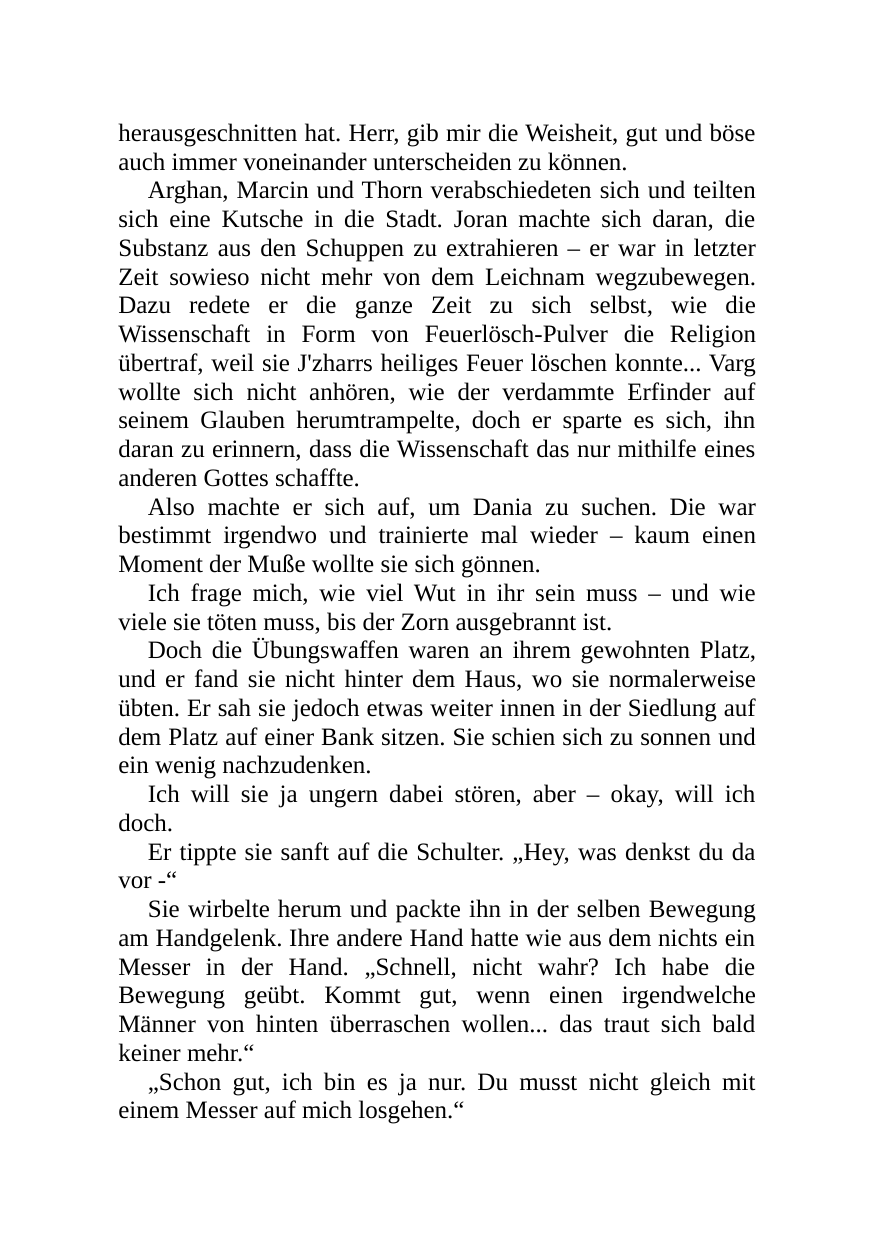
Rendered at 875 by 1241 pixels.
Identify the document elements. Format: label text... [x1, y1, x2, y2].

text herausgeschnitten hat. Herr, gib mir die Weisheit, gut und böse auch immer voneinander unterscheiden zu können. [118, 118, 756, 176]
text Er tippte sie sanft auf die Schulter. „Hey, was denkst du da vor -“ [118, 837, 756, 894]
text Ich frage mich, wie viel Wut in ihr sein muss – und wie viele sie töten muss, bis der Zorn ausgebrannt ist. [118, 578, 756, 636]
text Doch die Übungswaffen waren an ihrem gewohnten Platz, und er fand sie nicht hinter dem Haus, wo sie normalerweise übten. Er sah sie jedoch etwas weiter innen in der Siedlung auf dem Platz auf einer Bank sitzen. Sie schien sich zu sonnen und ein wenig nachzudenken. [118, 636, 756, 779]
text Sie wirbelte herum und packte ihn in der selben Bewegung am Handgelenk. Ihre andere Hand hatte wie aus dem nichts ein Messer in der Hand. „Schnell, nicht wahr? Ich habe die Bewegung geübt. Kommt gut, wenn einen irgendwelche Männer von hinten überraschen wollen... das traut sich bald keiner mehr.“ [118, 894, 756, 1067]
text Arghan, Marcin und Thorn verabschiedeten sich und teilten sich eine Kutsche in die Stadt. Joran machte sich daran, die Substanz aus den Schuppen zu extrahieren – er war in letzter Zeit sowieso nicht mehr von dem Leichnam wegzubewegen. Dazu redete er die ganze Zeit zu sich selbst, wie die Wissenschaft in Form von Feuerlösch-Pulver die Religion übertraf, weil sie J'zharrs heiliges Feuer löschen konnte... Varg wollte sich nicht anhören, wie der verdammte Erfinder auf seinem Glauben herumtrampelte, doch er sparte es sich, ihn daran zu erinnern, dass die Wissenschaft das nur mithilfe eines anderen Gottes schaffte. [118, 176, 756, 492]
text Ich will sie ja ungern dabei stören, aber – okay, will ich doch. [118, 779, 756, 837]
text „Schon gut, ich bin es ja nur. Du musst nicht gleich mit einem Messer auf mich losgehen.“ [118, 1067, 756, 1124]
text Also machte er sich auf, um Dania zu suchen. Die war bestimmt irgendwo und trainierte mal wieder – kaum einen Moment der Muße wollte sie sich gönnen. [118, 492, 756, 578]
